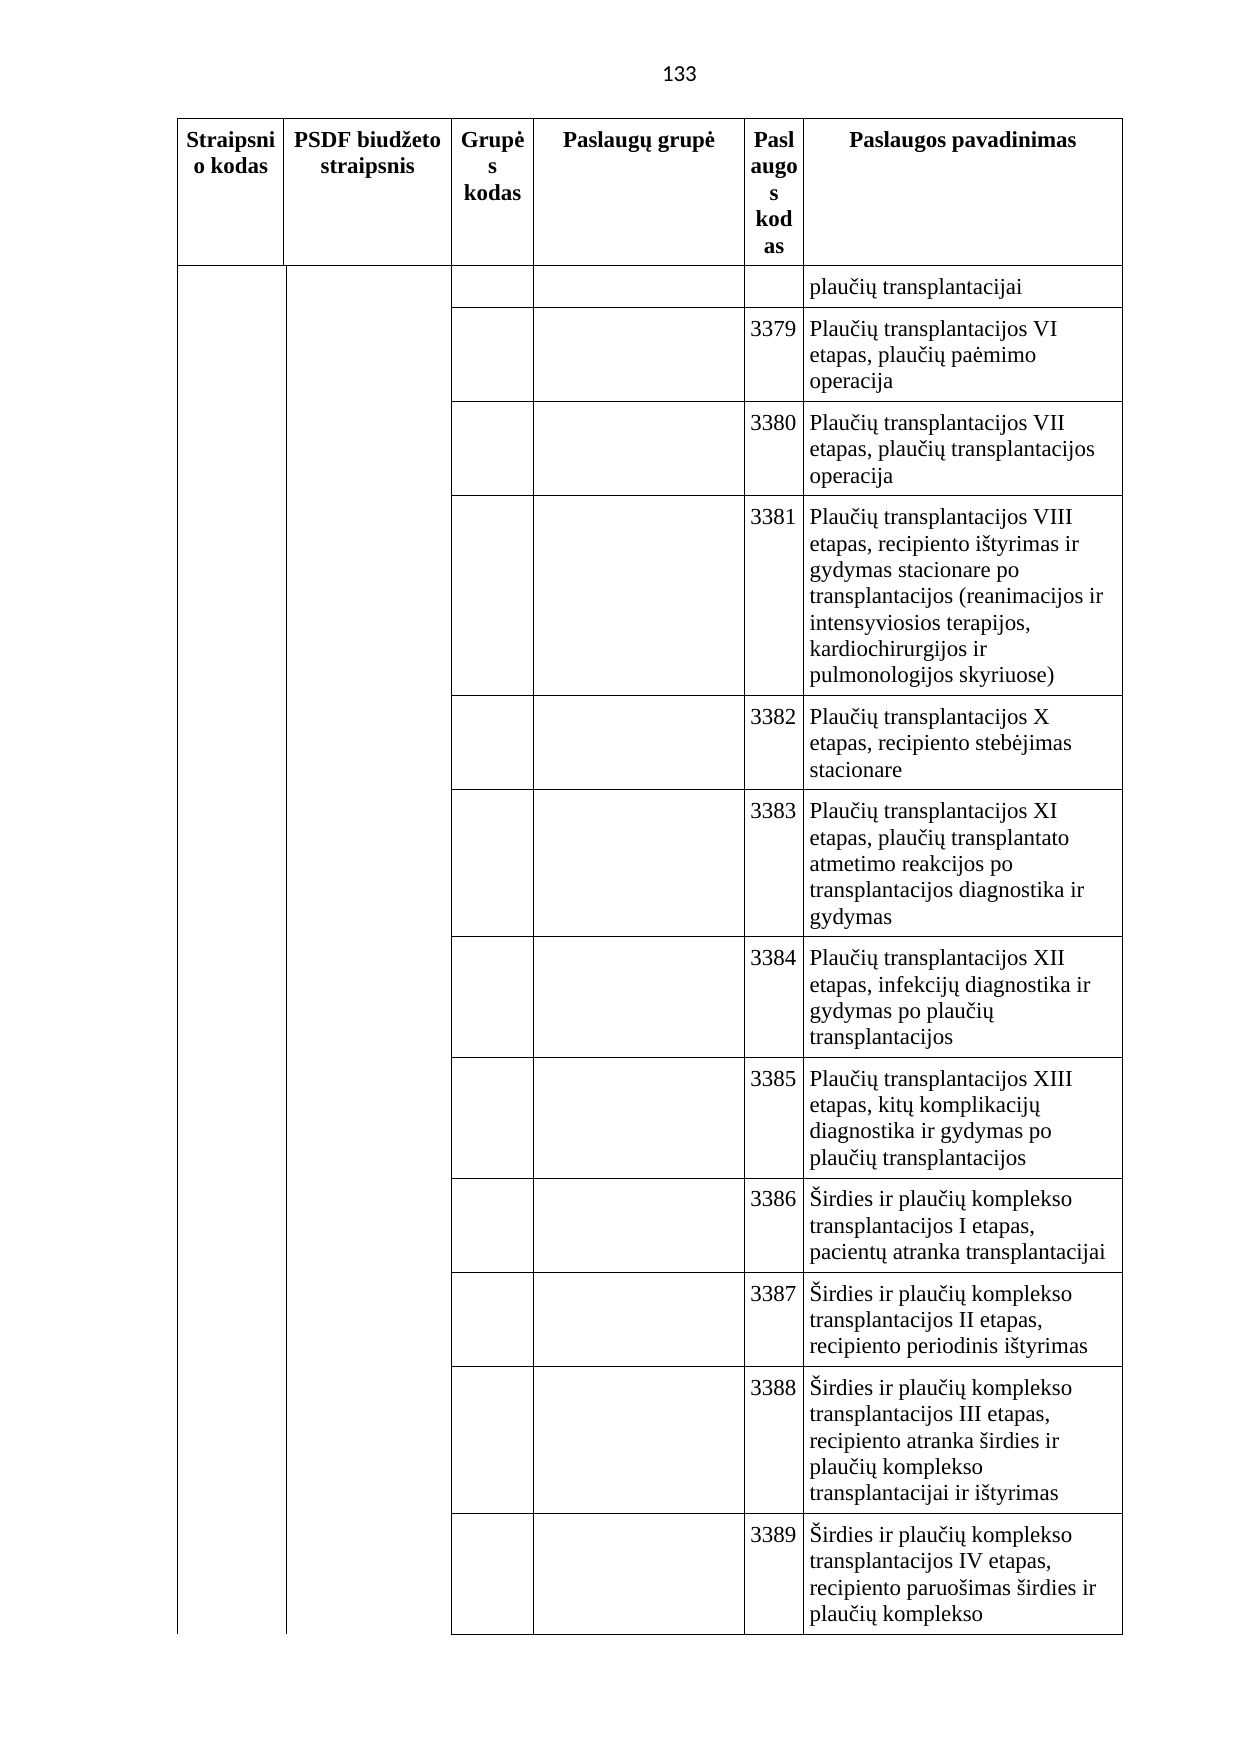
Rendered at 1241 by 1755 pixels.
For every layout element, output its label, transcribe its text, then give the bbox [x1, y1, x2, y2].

table_cell [452, 266, 533, 307]
table_cell [745, 266, 803, 307]
table_cell Širdies ir plaučių komplekso transplantacijos I etapas, pacientų atranka transplantacijai [804, 1179, 1122, 1272]
table_cell plaučių transplantacijai [804, 266, 1122, 307]
table_cell [178, 789, 286, 936]
table_cell [452, 1058, 533, 1177]
table_cell 3384 [745, 937, 803, 1057]
table_cell [287, 495, 451, 695]
table_cell [534, 1273, 744, 1366]
table_cell Plaučių transplantacijos XI etapas, plaučių transplantato atmetimo reakcijos po transplantacijos diagnostika ir gydymas [804, 790, 1122, 936]
table_cell [178, 266, 286, 307]
table_cell 3383 [745, 790, 803, 936]
table_cell [452, 308, 533, 401]
table_header Straipsnio kodas [178, 119, 283, 265]
table_cell Plaučių transplantacijos VII etapas, plaučių transplantacijos operacija [804, 402, 1122, 495]
table_cell Širdies ir plaučių komplekso transplantacijos IV etapas, recipiento paruošimas širdies ir plaučių komplekso [804, 1514, 1122, 1633]
table_cell 3381 [745, 496, 803, 695]
table_cell Širdies ir plaučių komplekso transplantacijos II etapas, recipiento periodinis ištyrimas [804, 1273, 1122, 1366]
table_cell [452, 790, 533, 936]
table_cell [178, 495, 286, 695]
table_cell 3387 [745, 1273, 803, 1366]
table_cell [287, 695, 451, 789]
table_cell [178, 1057, 286, 1177]
table_cell [178, 1178, 286, 1272]
table_cell Plaučių transplantacijos XIII etapas, kitų komplikacijų diagnostika ir gydymas po plaučių transplantacijos [804, 1058, 1122, 1177]
table_cell [287, 936, 451, 1057]
table_cell [452, 1514, 533, 1633]
table_cell [452, 696, 533, 789]
table_cell [452, 1367, 533, 1513]
table_cell [287, 266, 451, 307]
table_cell [178, 401, 286, 495]
table_header Paslaugos kodas [745, 119, 803, 265]
table_cell [287, 1513, 451, 1633]
table_cell [178, 695, 286, 789]
table_cell 3386 [745, 1179, 803, 1272]
table_cell 3388 [745, 1367, 803, 1513]
table_cell [287, 307, 451, 401]
table_cell [287, 1178, 451, 1272]
table_cell [534, 266, 744, 307]
table_cell [534, 696, 744, 789]
table_cell [534, 790, 744, 936]
table_cell [452, 937, 533, 1057]
table_cell [534, 937, 744, 1057]
table_cell [287, 401, 451, 495]
table_cell Plaučių transplantacijos X etapas, recipiento stebėjimas stacionare [804, 696, 1122, 789]
table_cell [534, 496, 744, 695]
table_cell Plaučių transplantacijos VIII etapas, recipiento ištyrimas ir gydymas stacionare po transplantacijos (reanimacijos ir intensyviosios terapijos, kardiochirurgijos ir pulmonologijos skyriuose) [804, 496, 1122, 695]
table_cell [287, 1057, 451, 1177]
table_cell 3385 [745, 1058, 803, 1177]
table_cell Plaučių transplantacijos XII etapas, infekcijų diagnostika ir gydymas po plaučių transplantacijos [804, 937, 1122, 1057]
table_cell [452, 496, 533, 695]
table_cell [287, 789, 451, 936]
table_cell [287, 1366, 451, 1513]
table_cell [452, 1179, 533, 1272]
table_cell [534, 402, 744, 495]
table_header Grupės kodas [452, 119, 533, 265]
table_cell [178, 307, 286, 401]
table_cell Plaučių transplantacijos VI etapas, plaučių paėmimo operacija [804, 308, 1122, 401]
table_cell [178, 1272, 286, 1366]
table_cell [452, 402, 533, 495]
table_header PSDF biudžeto straipsnis [284, 119, 451, 265]
table_cell [534, 1514, 744, 1633]
table_cell [178, 1513, 286, 1633]
table_cell 3379 [745, 308, 803, 401]
table_cell Širdies ir plaučių komplekso transplantacijos III etapas, recipiento atranka širdies ir plaučių komplekso transplantacijai ir ištyrimas [804, 1367, 1122, 1513]
table_cell [534, 1179, 744, 1272]
table_cell [287, 1272, 451, 1366]
table_cell 3380 [745, 402, 803, 495]
table_cell [534, 1058, 744, 1177]
table_cell [178, 936, 286, 1057]
table_cell 3382 [745, 696, 803, 789]
table_cell [534, 1367, 744, 1513]
table_header Paslaugų grupė [534, 119, 744, 265]
table_cell 3389 [745, 1514, 803, 1633]
table_cell [534, 308, 744, 401]
table_header Paslaugos pavadinimas [804, 119, 1122, 265]
table_cell [452, 1273, 533, 1366]
table_cell [178, 1366, 286, 1513]
